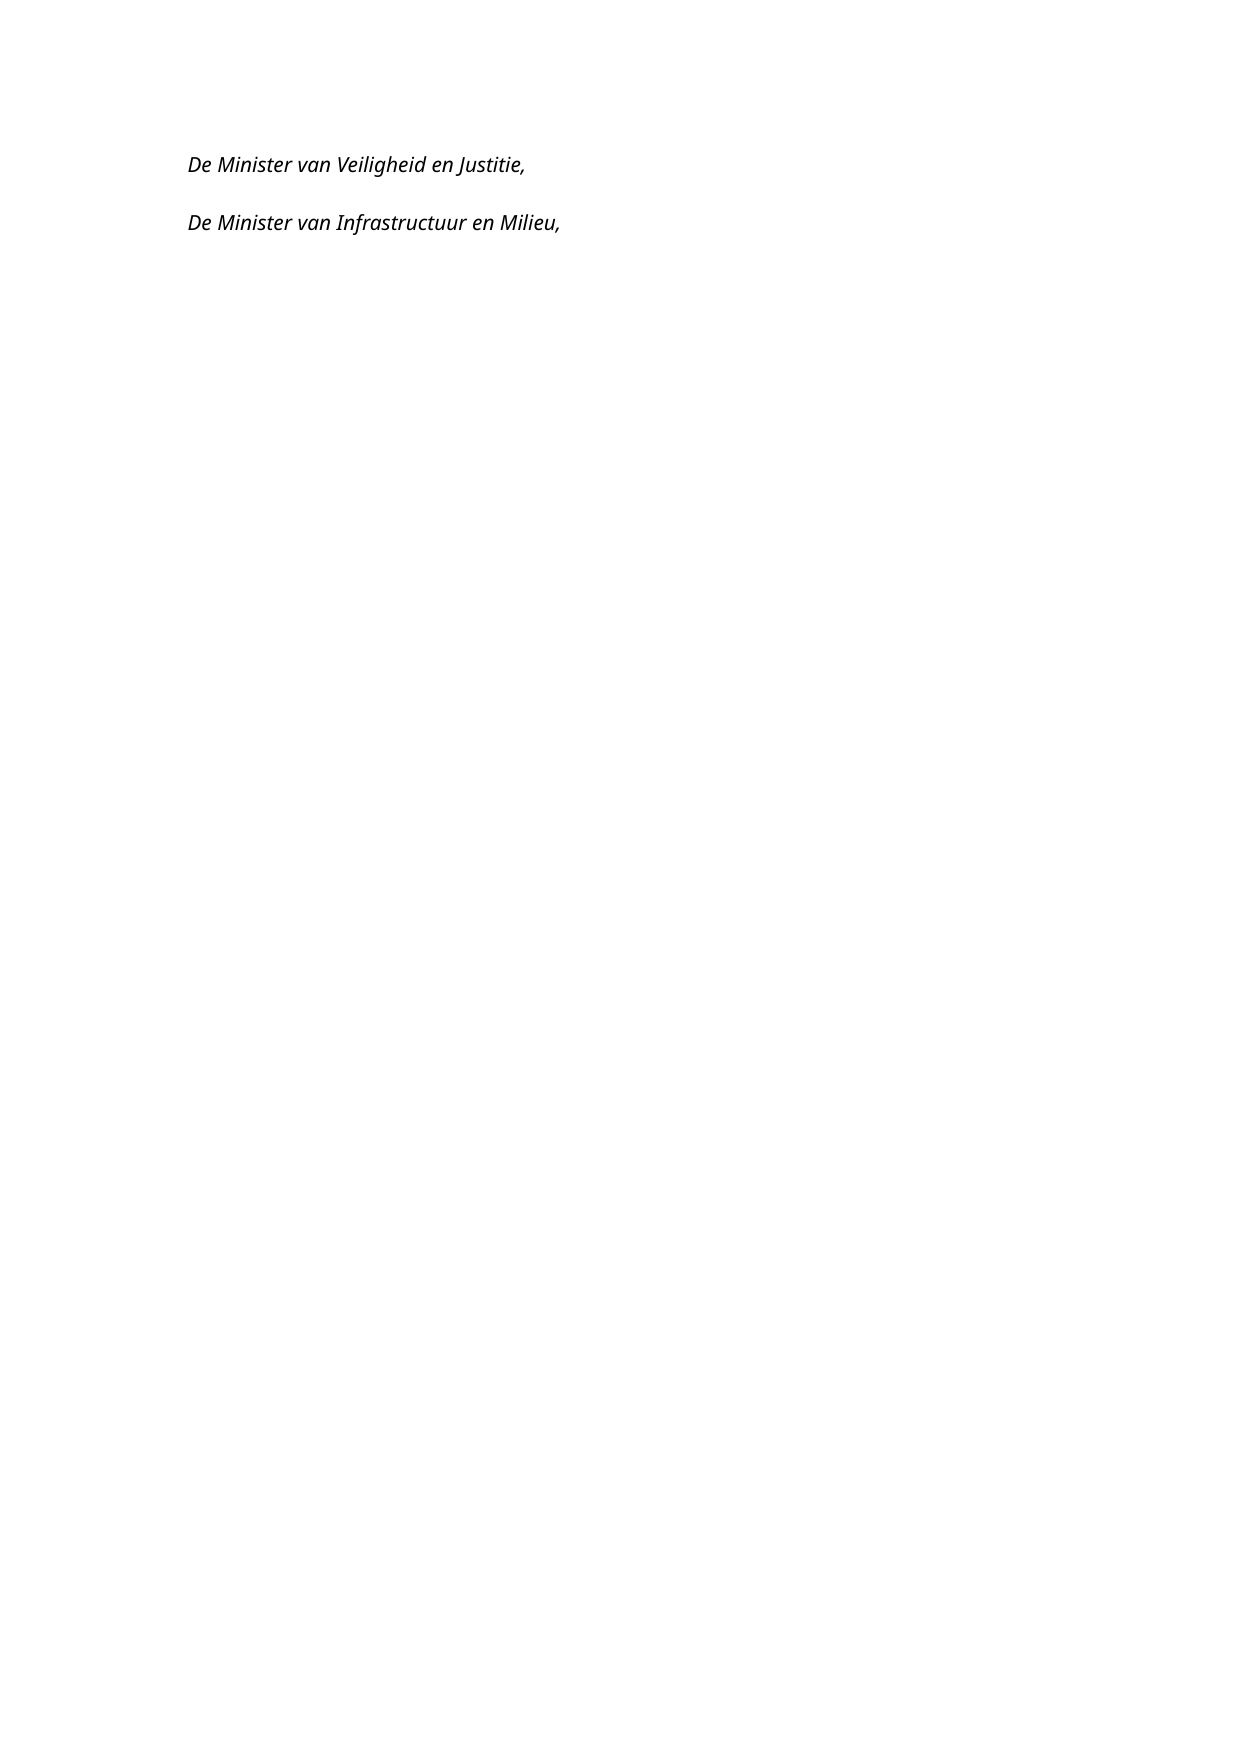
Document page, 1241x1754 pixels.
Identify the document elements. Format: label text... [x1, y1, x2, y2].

text De Minister van Veiligheid en Justitie, [187, 150, 1053, 178]
text De Minister van Infrastructuur en Milieu, [187, 208, 1053, 237]
